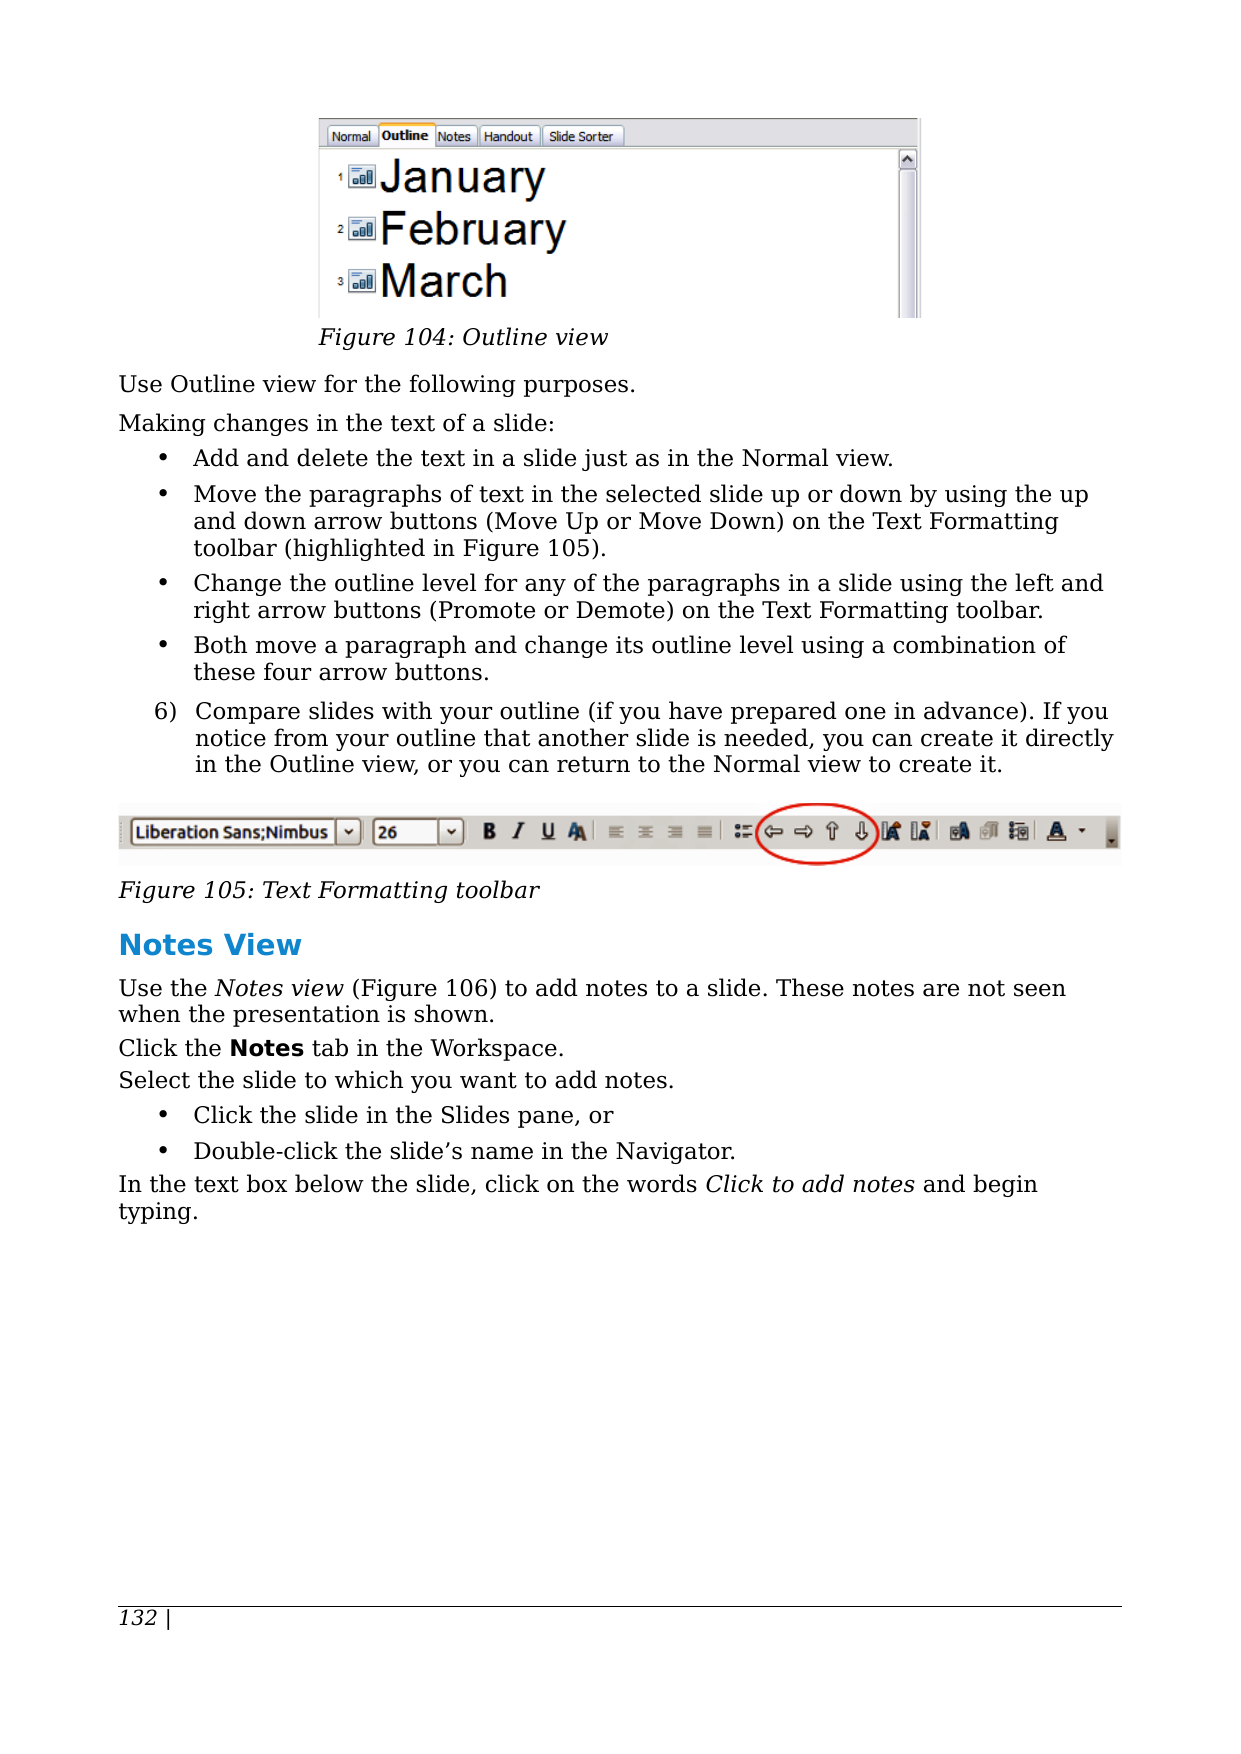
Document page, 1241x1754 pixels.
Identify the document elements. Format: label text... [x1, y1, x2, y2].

text Figure 104: Outline view [319, 324, 921, 351]
list Add and delete the text in a slide just as in the Normal view. [156, 443, 1122, 473]
text Click the Notes tab in the Workspace. [118, 1035, 1122, 1061]
text In the text box below the slide, click on the words Click to add notes and begin typing. [118, 1171, 1122, 1225]
list Double-click the slide’s name in the Navigator. [156, 1136, 1122, 1165]
list Click the slide in the Slides pane, or [156, 1101, 1122, 1130]
list Move the paragraphs of text in the selected slide up or down by using the up and down arrow buttons (Move Up or Move Down) on the Text Formatting toolbar (highlighted in Figure 105). [156, 479, 1122, 561]
subtitle Notes View [118, 929, 1122, 963]
text Select the slide to which you want to add notes. [118, 1068, 1122, 1094]
list Compare slides with your outline (if you have prepared one in advance). If you notice from your outline that another slide is needed, you can create it directly in the Outline view, or you can return to the Normal view to create it. [177, 698, 1122, 778]
text Making changes in the text of a slide: [118, 411, 1122, 437]
picture [118, 803, 1122, 866]
list Use the Notes view (Figure 106) to add notes to a slide. These notes are not seen when the presentation is shown. [118, 975, 1122, 1028]
text Use Outline view for the following purposes. [118, 371, 1122, 398]
list Both move a paragraph and change its outline level using a combination of these four arrow buttons. [156, 630, 1122, 686]
picture [318, 118, 922, 318]
text Figure 105: Text Formatting toolbar [118, 878, 1122, 904]
list Change the outline level for any of the paragraphs in a slide using the left and right arrow buttons (Promote or Demote) on the Text Formatting toolbar. [156, 568, 1122, 623]
